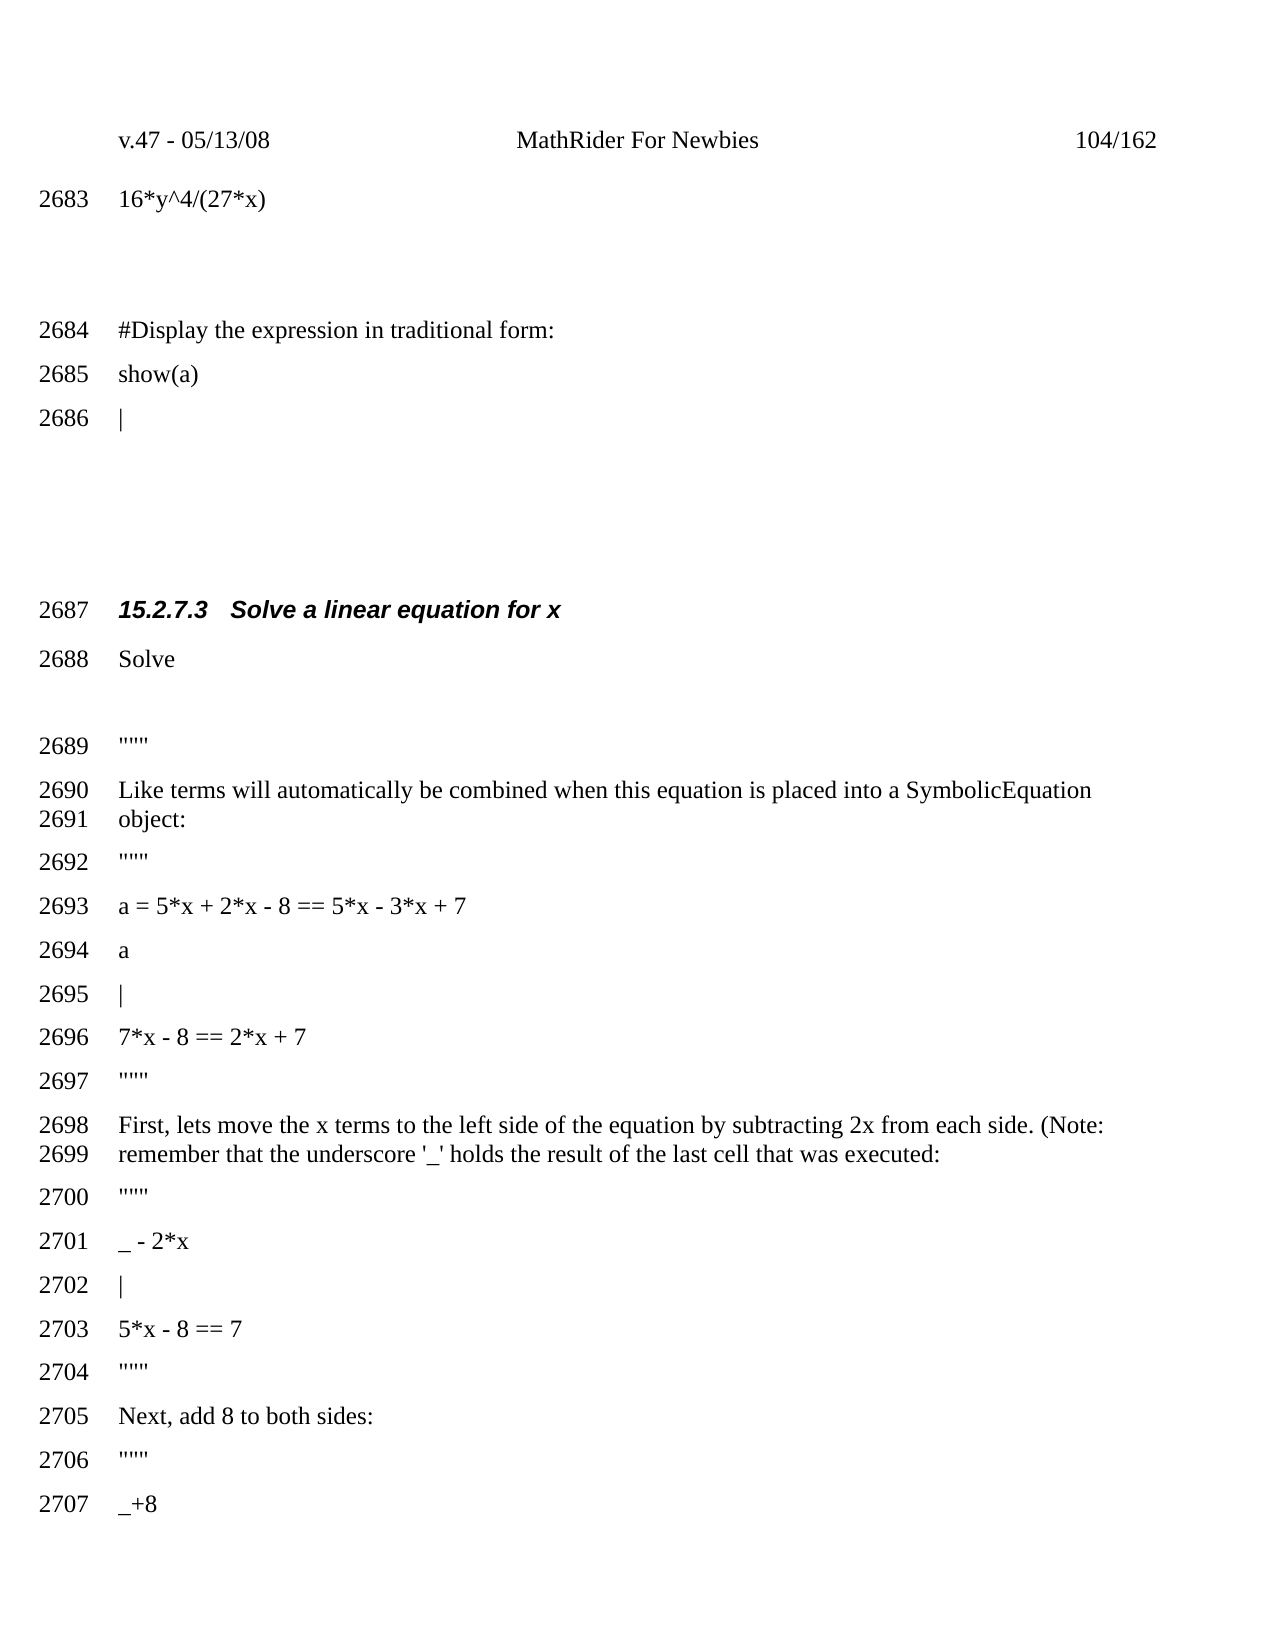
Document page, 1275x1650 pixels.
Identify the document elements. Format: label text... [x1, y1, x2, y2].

text 5*x - 8 == 7 [118, 1314, 1157, 1342]
text a = 5*x + 2*x - 8 == 5*x - 3*x + 7 [118, 891, 1157, 920]
subtitle Solve a linear equation for x [118, 595, 1157, 624]
text """ [118, 1445, 1157, 1474]
text _ - 2*x [118, 1226, 1157, 1255]
text """ [118, 731, 1157, 760]
text _+8 [118, 1489, 1157, 1517]
text | [118, 403, 1157, 431]
text """ [118, 1357, 1157, 1386]
text #Display the expression in traditional form: [118, 315, 1157, 344]
text """ [118, 1066, 1157, 1095]
text show(a) [118, 359, 1157, 388]
text """ [118, 847, 1157, 876]
text """ [118, 1182, 1157, 1211]
text | [118, 979, 1157, 1007]
text 7*x - 8 == 2*x + 7 [118, 1022, 1157, 1051]
text Next, add 8 to both sides: [118, 1401, 1157, 1430]
text Like terms will automatically be combined when this equation is placed into a SymbolicEquation object: [118, 775, 1157, 832]
text | [118, 1270, 1157, 1299]
text Solve [118, 644, 1157, 672]
text a [118, 935, 1157, 964]
text 16*y^4/(27*x) [118, 184, 1157, 213]
text First, lets move the x terms to the left side of the equation by subtracting 2x from each side. (Note: remember that the underscore '_' holds the result of the last cell that was executed: [118, 1110, 1157, 1167]
